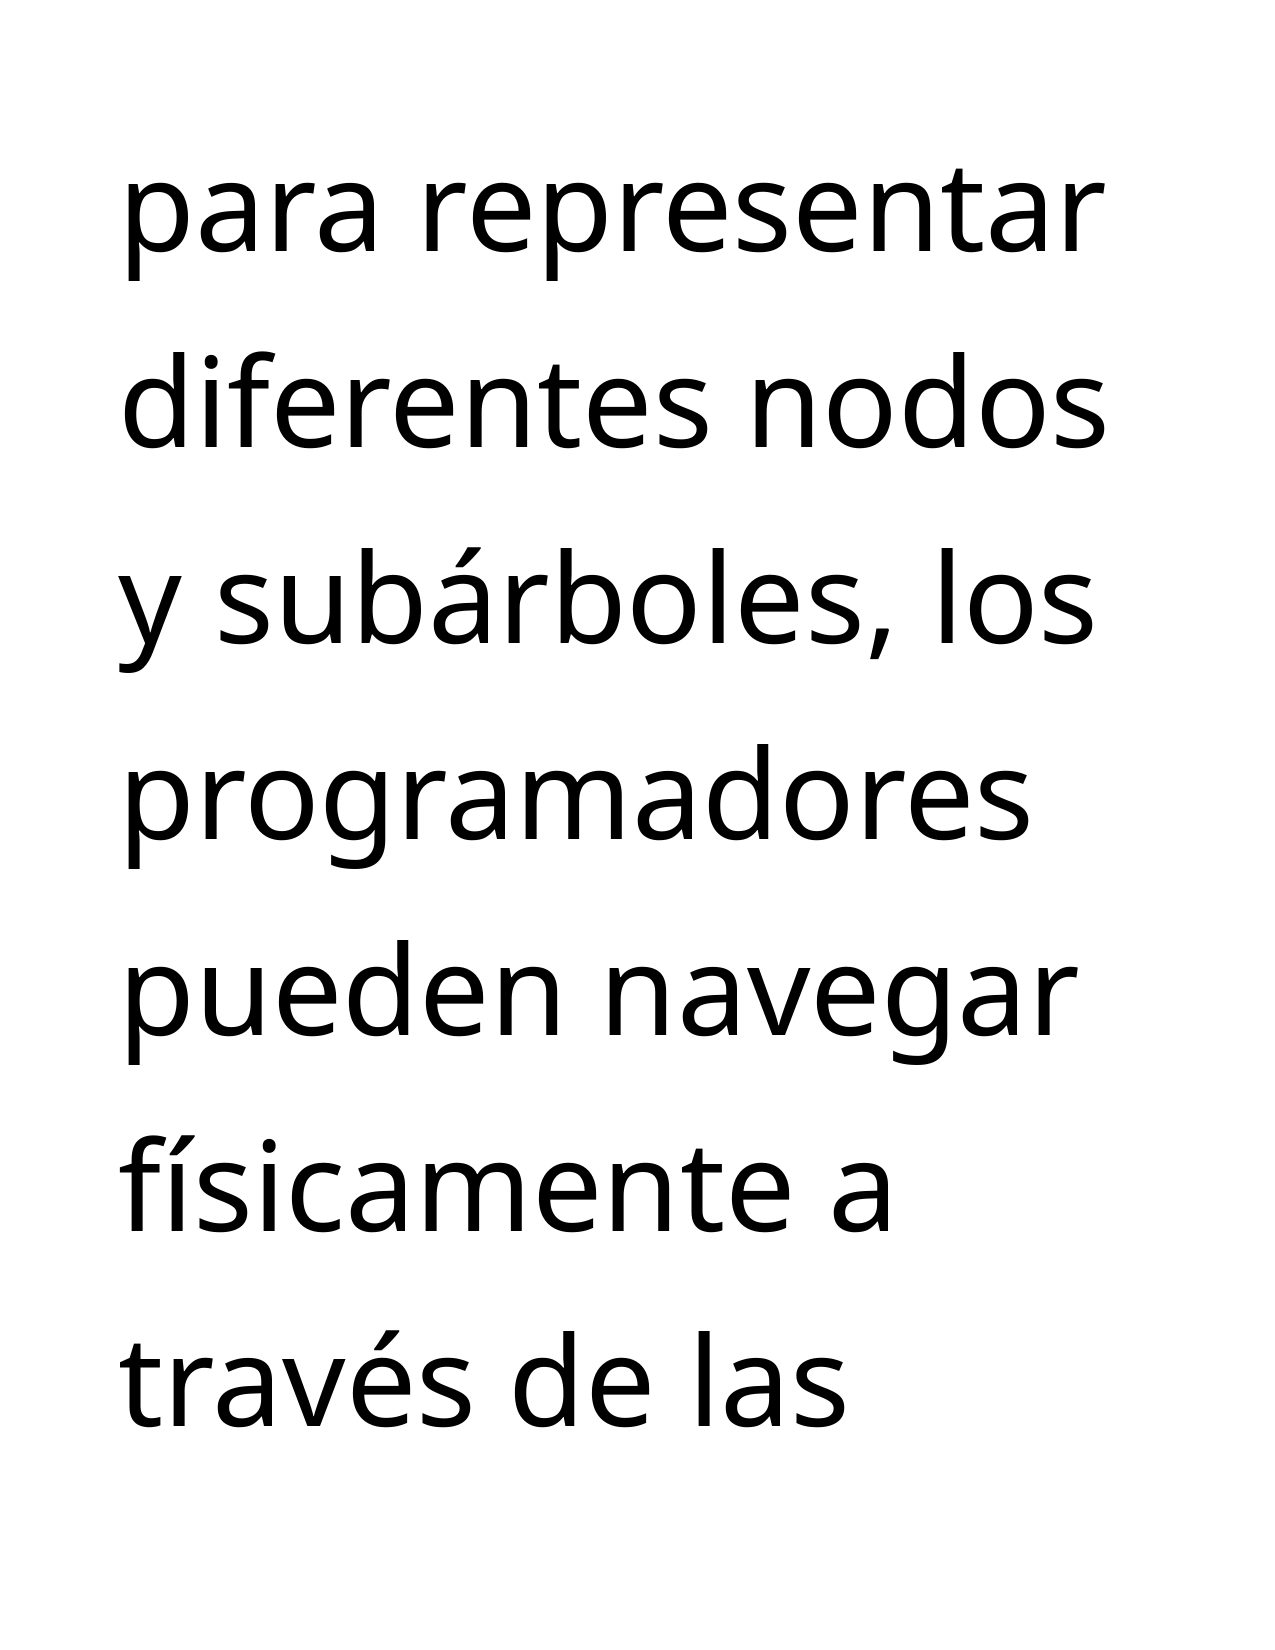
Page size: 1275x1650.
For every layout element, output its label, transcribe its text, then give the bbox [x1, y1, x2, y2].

text para representar diferentes nodos y subárboles, los programadores pueden navegar físicamente a través de las [118, 118, 1157, 1463]
